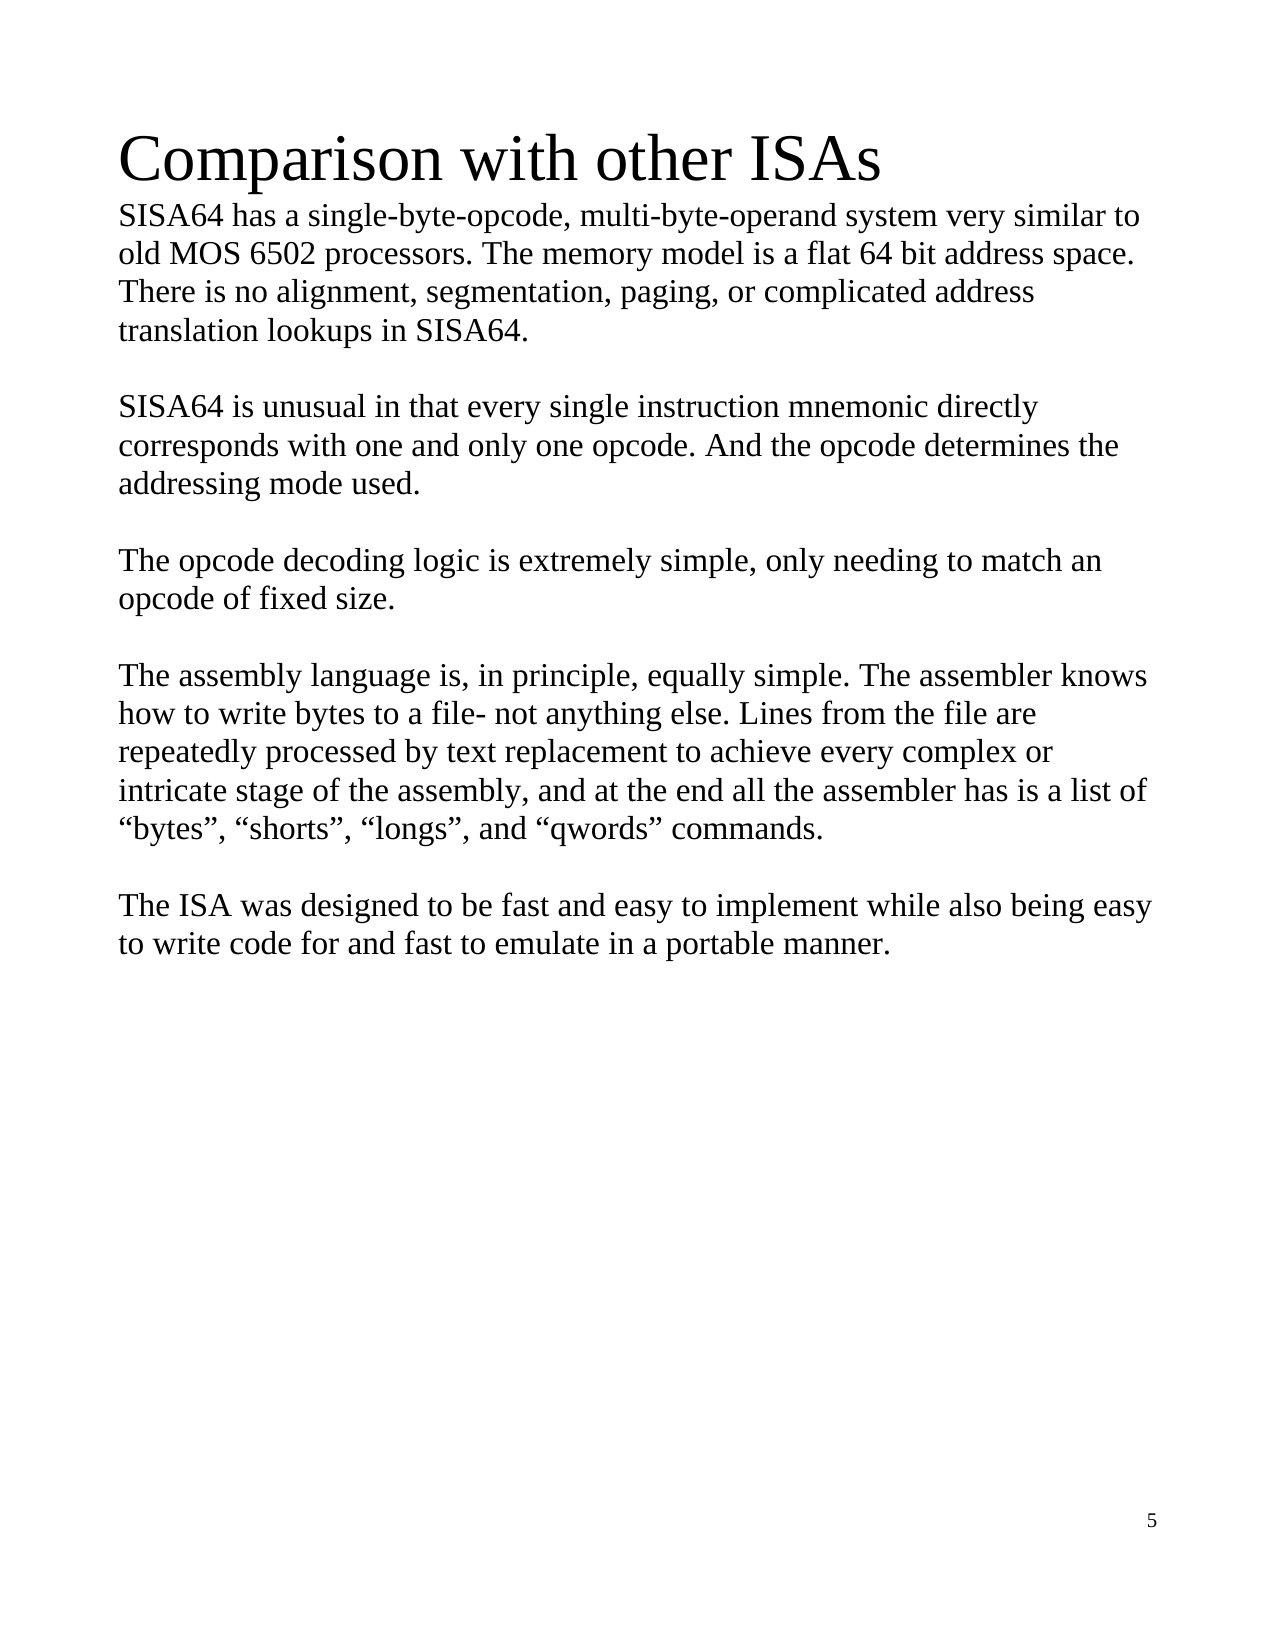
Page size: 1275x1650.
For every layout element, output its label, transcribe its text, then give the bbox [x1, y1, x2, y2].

text The opcode decoding logic is extremely simple, only needing to match an opcode of fixed size. [118, 540, 1157, 616]
text The assembly language is, in principle, equally simple. The assembler knows how to write bytes to a file- not anything else. Lines from the file are repeatedly processed by text replacement to achieve every complex or intricate stage of the assembly, and at the end all the assembler has is a list of “bytes”, “shorts”, “longs”, and “qwords” commands. [118, 655, 1157, 846]
text Comparison with other ISAs [118, 118, 1157, 195]
text SISA64 has a single-byte-opcode, multi-byte-operand system very similar to old MOS 6502 processors. The memory model is a flat 64 bit address space. There is no alignment, segmentation, paging, or complicated address translation lookups in SISA64. [118, 195, 1157, 348]
text The ISA was designed to be fast and easy to implement while also being easy to write code for and fast to emulate in a portable manner. [118, 885, 1157, 961]
text SISA64 is unusual in that every single instruction mnemonic directly corresponds with one and only one opcode. And the opcode determines the addressing mode used. [118, 386, 1157, 501]
